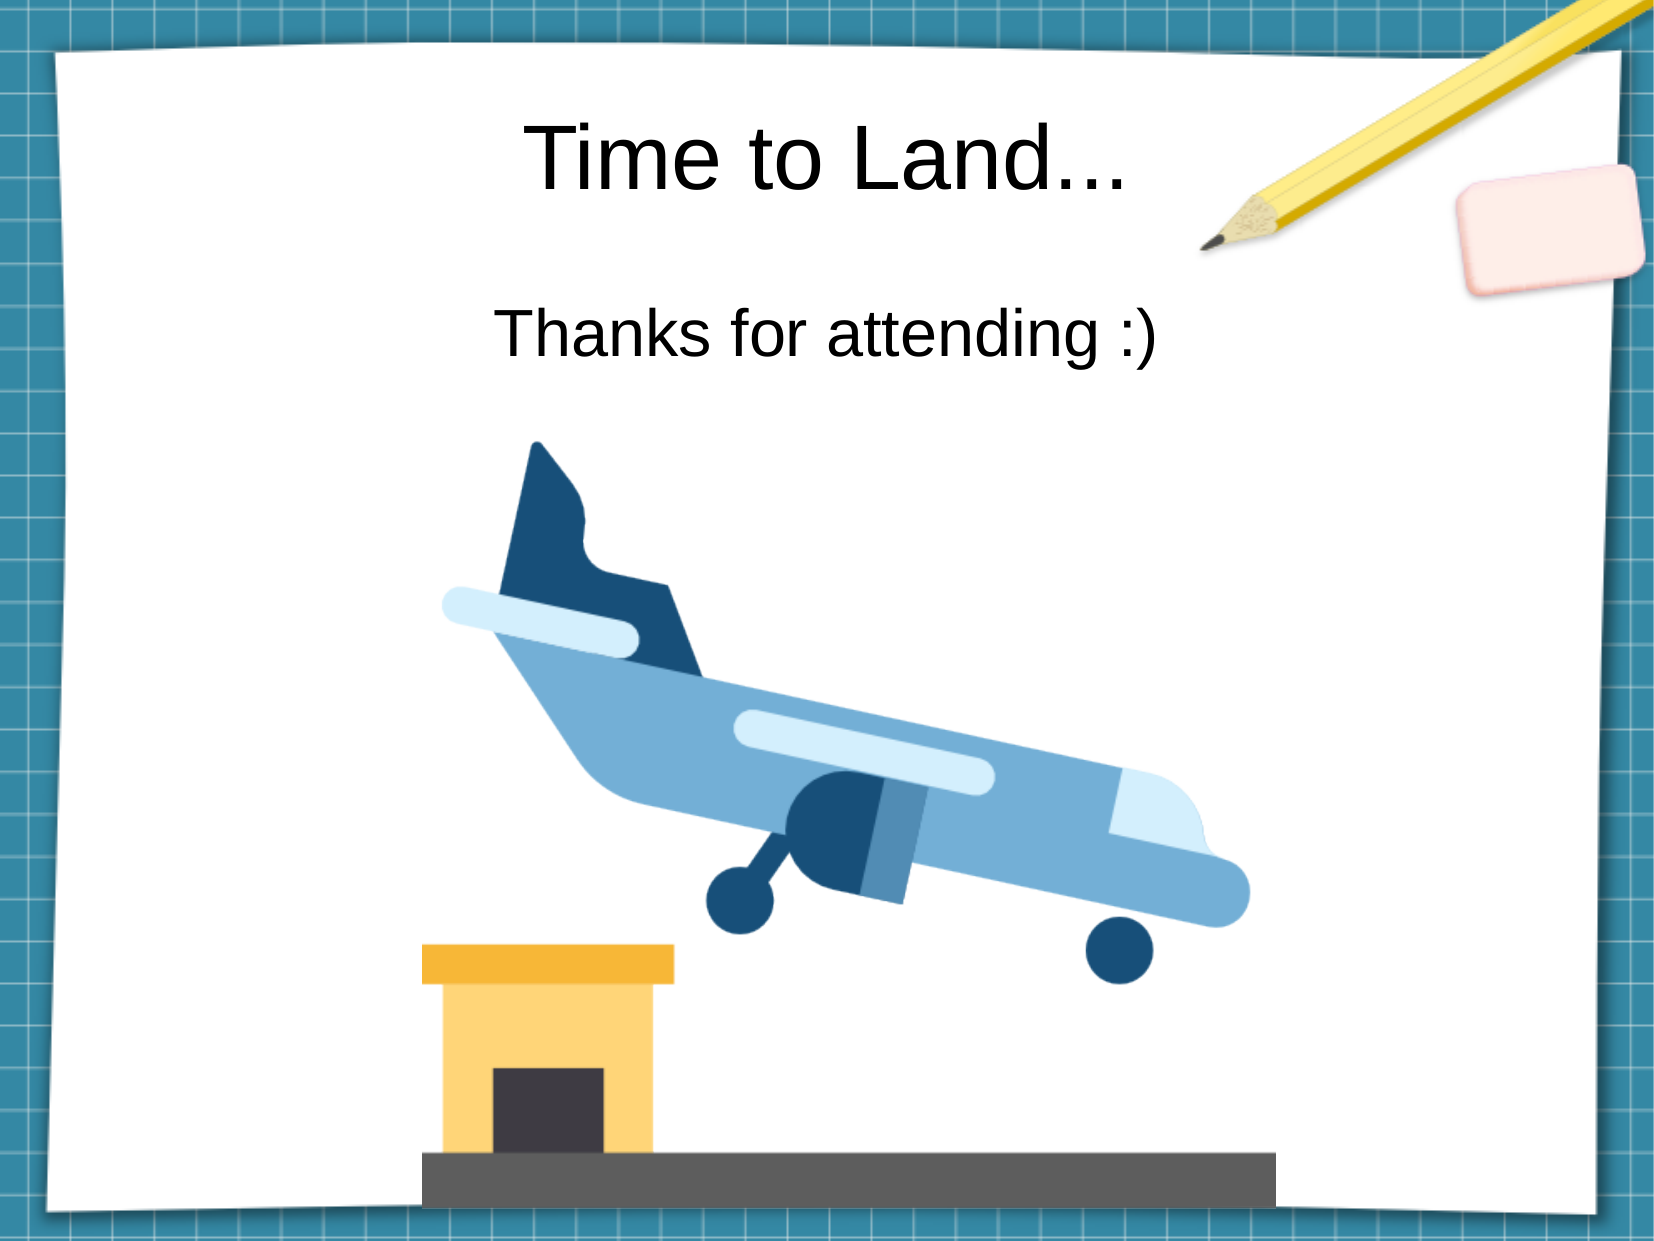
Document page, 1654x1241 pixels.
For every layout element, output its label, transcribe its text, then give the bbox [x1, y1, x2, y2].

picture [422, 398, 1276, 1241]
title Time to Land... [82, 49, 1571, 257]
list Thanks for attending :) [82, 290, 1571, 1010]
